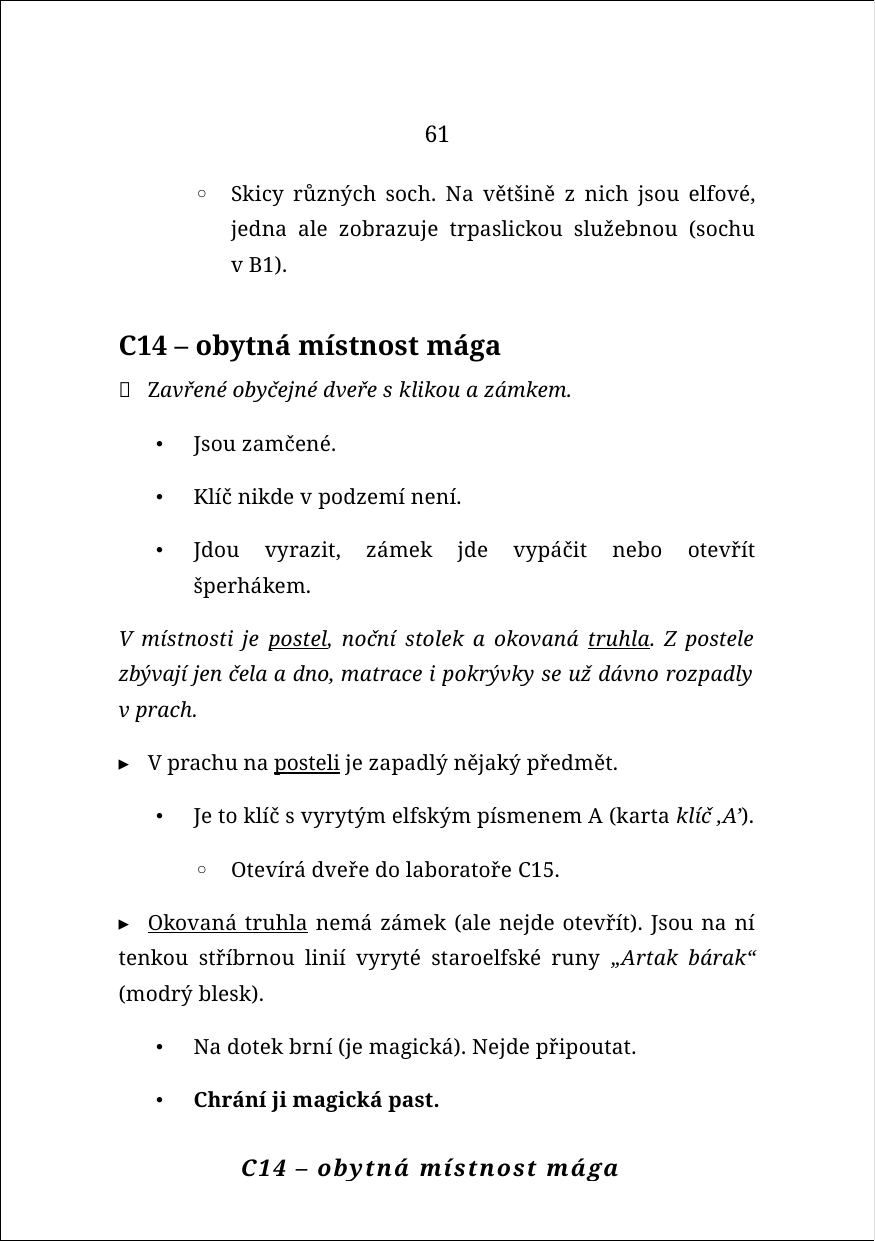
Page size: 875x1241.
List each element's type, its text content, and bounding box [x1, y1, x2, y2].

list Je to klíč s⁠ vyrytým elfským písmenem A⁠ (karta klíč ‚A’). [156, 801, 756, 830]
text ▸ Okovaná truhla nemá zámek (ale nejde otevřít). Jsou na ní tenkou stříbrnou linií vyryté staroelfské runy „Artak bárak“ (modrý blesk). [118, 908, 756, 1007]
list Klíč nikde v⁠ podzemí není. [156, 482, 756, 510]
list Jdou vyrazit, zámek jde vypáčit nebo otevřít šperhákem. [156, 535, 756, 599]
text V⁠ místnosti je postel, noční stolek a⁠ okovaná truhla. Z⁠ postele zbývají jen čela a⁠ dno, matrace i⁠ pokrývky se už dávno rozpadly v⁠ prach. [118, 624, 756, 723]
list Na dotek brní (je magická). Nejde připoutat. [156, 1032, 756, 1061]
list Chrání ji magická past. [156, 1085, 756, 1114]
text ▸ V prachu na⁠ posteli je zapadlý nějaký předmět. [118, 748, 756, 777]
list Jsou zamčené. [156, 429, 756, 457]
text 🚪 Zavřené obyčejné dveře s⁠ klikou a⁠ zámkem. [118, 376, 756, 404]
list Skicy různých soch. Na většině z⁠ nich jsou elfové, jedna ale zobrazuje trpaslickou služebnou (sochu v⁠ B1). [193, 179, 756, 278]
subtitle C14 – obytná místnost mága [118, 327, 756, 364]
list Otevírá dveře do laboratoře C15. [193, 855, 756, 883]
